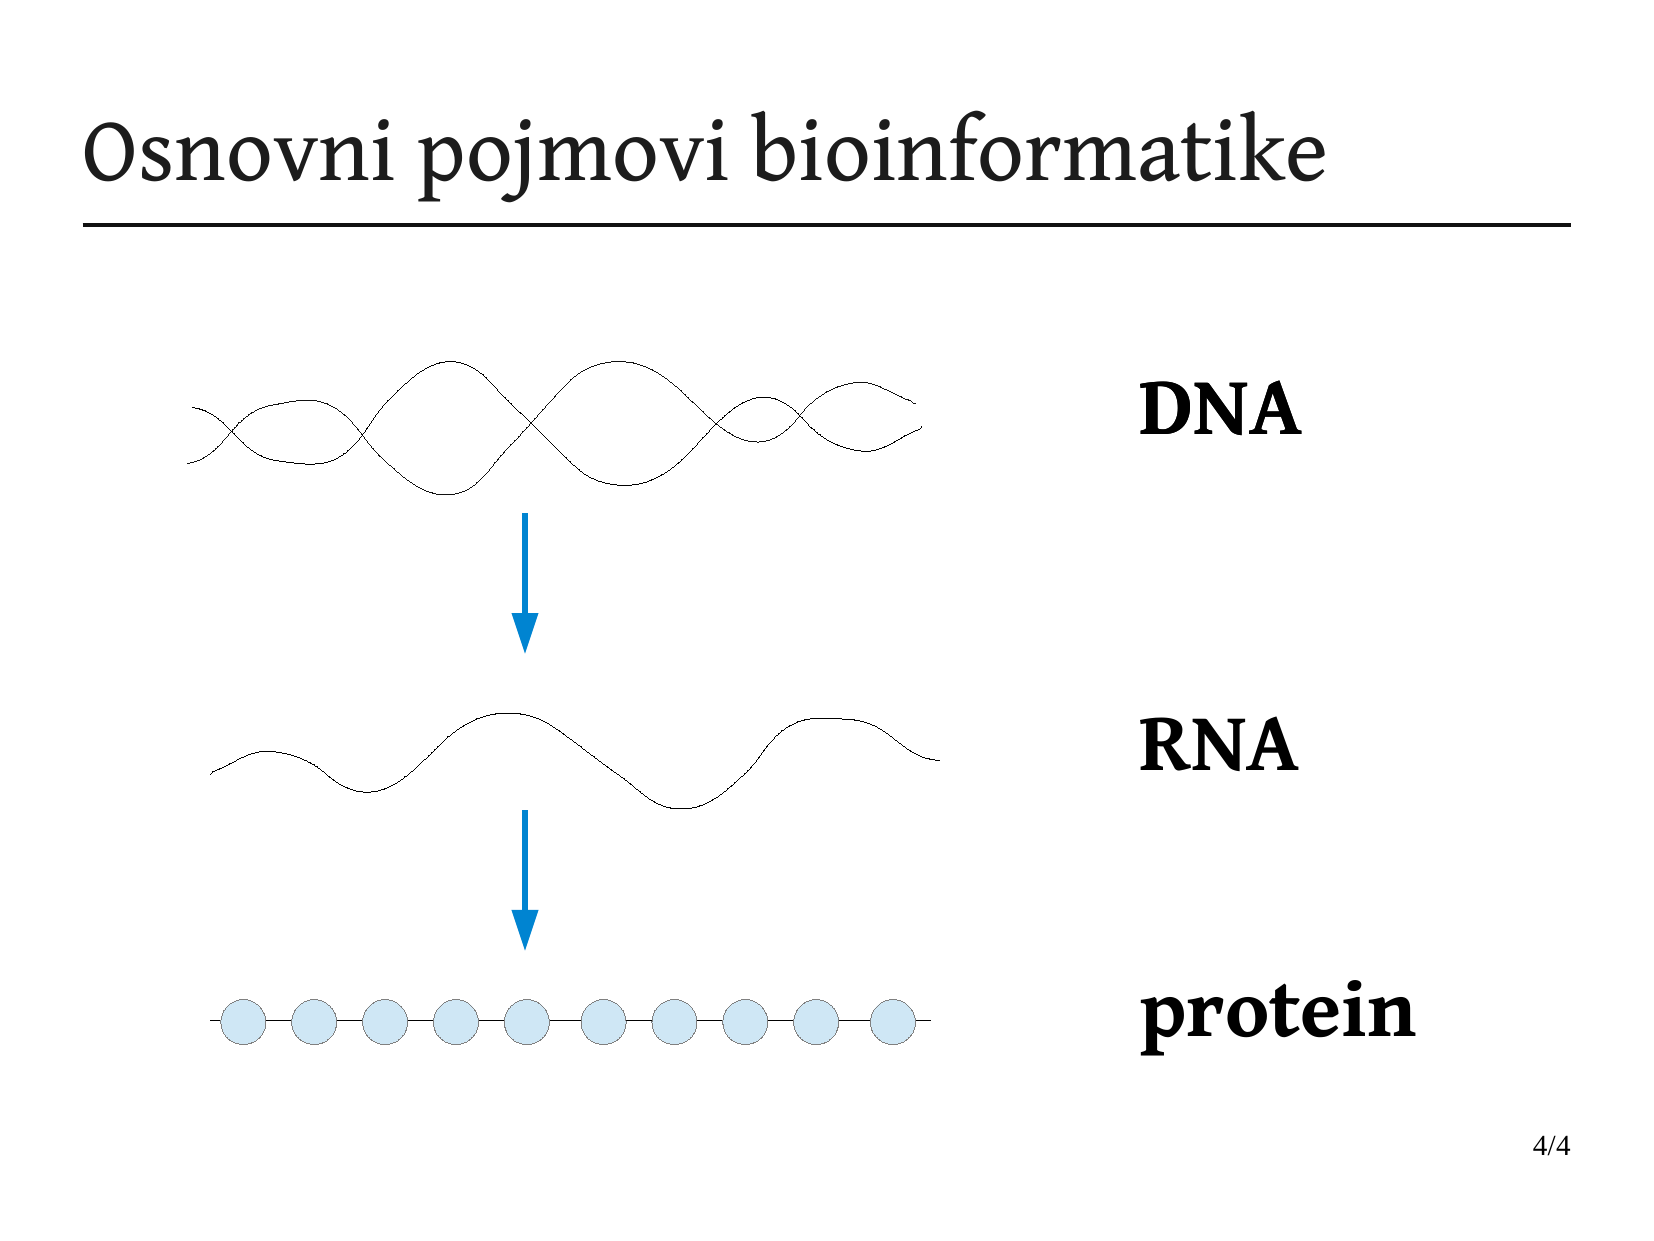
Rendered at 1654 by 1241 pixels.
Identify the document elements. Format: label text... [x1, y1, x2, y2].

text_box [651, 999, 697, 1045]
text_box protein [1125, 956, 1456, 1086]
text_box [433, 999, 479, 1045]
text_box DNA [1125, 354, 1396, 466]
text_box [870, 999, 916, 1045]
text_box [220, 999, 266, 1045]
text_box [504, 999, 550, 1045]
text_box [793, 999, 839, 1045]
text_box RNA [1125, 690, 1396, 802]
text_box [722, 999, 768, 1045]
title Osnovni pojmovi bioinformatike [82, 49, 1571, 257]
text_box [291, 999, 337, 1045]
text_box [362, 999, 408, 1045]
text_box [581, 999, 627, 1045]
